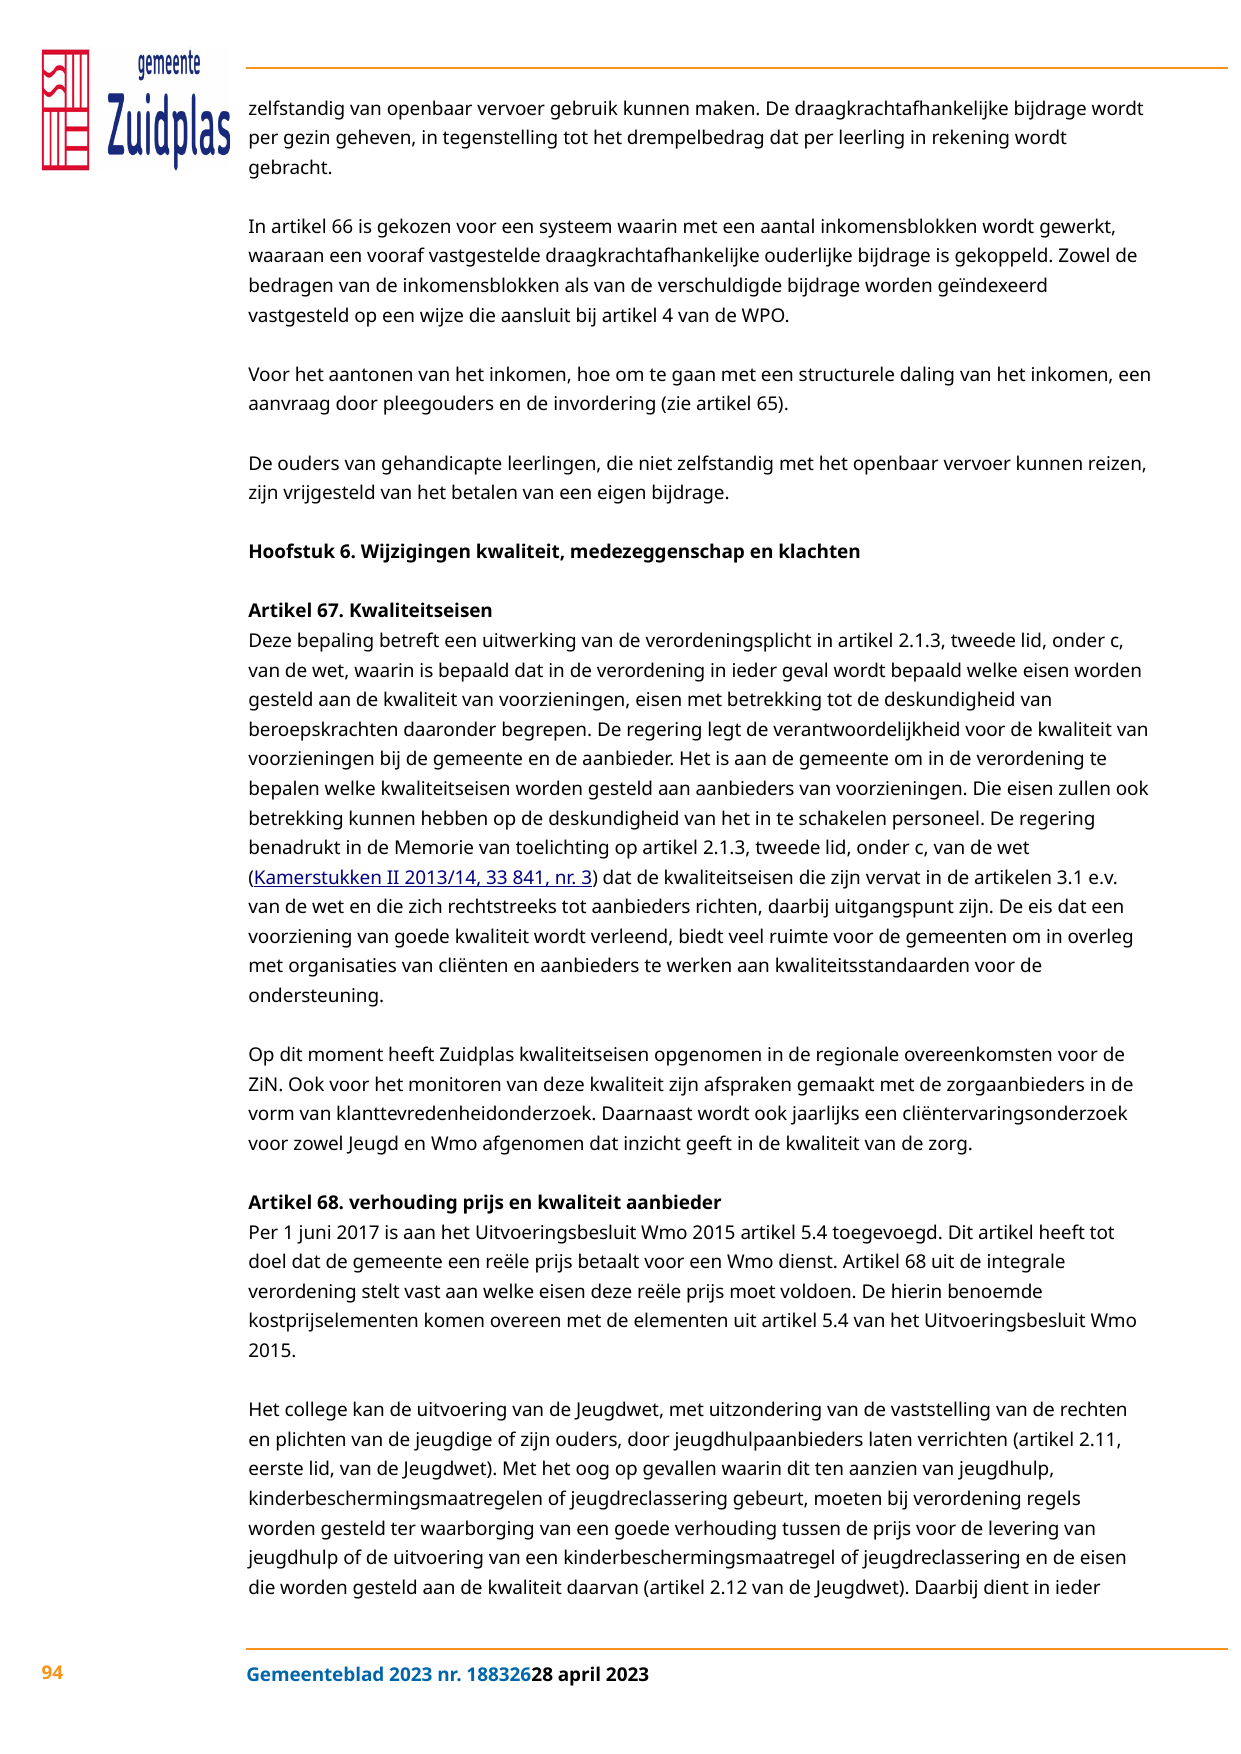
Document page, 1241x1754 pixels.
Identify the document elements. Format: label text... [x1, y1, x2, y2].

picture [41, 47, 231, 172]
text zelfstandig van openbaar vervoer gebruik kunnen maken. De draagkrachtafhankelijke bijdrage wordt per gezin geheven, in tegenstelling tot het drempelbedrag dat per leerling in rekening wordt gebracht. [248, 95, 1152, 180]
text Het college kan de uitvoering van de Jeugdwet, met uitzondering van de vaststelling van de rechten en plichten van de jeugdige of zijn ouders, door jeugdhulpaanbieders laten verrichten (artikel 2.11, eerste lid, van de Jeugdwet). Met het oog op gevallen waarin dit ten aanzien van jeugdhulp, kinderbeschermingsmaatregelen of jeugdreclassering gebeurt, moeten bij verordening regels worden gesteld ter waarborging van een goede verhouding tussen de prijs voor de levering van jeugdhulp of de uitvoering van een kinderbeschermingsmaatregel of jeugdreclassering en de eisen die worden gesteld aan de kwaliteit daarvan (artikel 2.12 van de Jeugdwet). Daarbij dient in ieder [248, 1396, 1152, 1600]
text Per 1 juni 2017 is aan het Uitvoeringsbesluit Wmo 2015 artikel 5.4 toegevoegd. Dit artikel heeft tot doel dat de gemeente een reële prijs betaalt voor een Wmo dienst. Artikel 68 uit de integrale verordening stelt vast aan welke eisen deze reële prijs moet voldoen. De hierin benoemde kostprijselementen komen overeen met de elementen uit artikel 5.4 van het Uitvoeringsbesluit Wmo 2015. [248, 1219, 1152, 1363]
text Artikel 68. verhouding prijs en kwaliteit aanbieder [248, 1189, 1152, 1215]
text Hoofstuk 6. Wijzigingen kwaliteit, medezeggenschap en klachten [248, 538, 1152, 564]
text Deze bepaling betreft een uitwerking van de verordeningsplicht in artikel 2.1.3, tweede lid, onder c, van de wet, waarin is bepaald dat in de verordening in ieder geval wordt bepaald welke eisen worden gesteld aan de kwaliteit van voorzieningen, eisen met betrekking tot de deskundigheid van beroepskrachten daaronder begrepen. De regering legt de verantwoordelijkheid voor de kwaliteit van voorzieningen bij de gemeente en de aanbieder. Het is aan de gemeente om in de verordening te bepalen welke kwaliteitseisen worden gesteld aan aanbieders van voorzieningen. Die eisen zullen ook betrekking kunnen hebben op de deskundigheid van het in te schakelen personeel. De regering benadrukt in de Memorie van toelichting op artikel 2.1.3, tweede lid, onder c, van de wet (Kamerstukken II 2013/14, 33 841, nr. 3) dat de kwaliteitseisen die zijn vervat in de artikelen 3.1 e.v. van de wet en die zich rechtstreeks tot aanbieders richten, daarbij uitgangspunt zijn. De eis dat een voorziening van goede kwaliteit wordt verleend, biedt veel ruimte voor de gemeenten om in overleg met organisaties van cliënten en aanbieders te werken aan kwaliteitsstandaarden voor de ondersteuning. [248, 627, 1152, 1008]
text De ouders van gehandicapte leerlingen, die niet zelfstandig met het openbaar vervoer kunnen reizen, zijn vrijgesteld van het betalen van een eigen bijdrage. [248, 450, 1152, 505]
text Op dit moment heeft Zuidplas kwaliteitseisen opgenomen in de regionale overeenkomsten voor de ZiN. Ook voor het monitoren van deze kwaliteit zijn afspraken gemaakt met de zorgaanbieders in de vorm van klanttevredenheidonderzoek. Daarnaast wordt ook jaarlijks een cliëntervaringsonderzoek voor zowel Jeugd en Wmo afgenomen dat inzicht geeft in de kwaliteit van de zorg. [248, 1041, 1152, 1156]
text Voor het aantonen van het inkomen, hoe om te gaan met een structurele daling van het inkomen, een aanvraag door pleegouders en de invordering (zie artikel 65). [248, 361, 1152, 416]
text Artikel 67. Kwaliteitseisen [248, 598, 1152, 623]
text In artikel 66 is gekozen voor een systeem waarin met een aantal inkomensblokken wordt gewerkt, waaraan een vooraf vastgestelde draagkrachtafhankelijke ouderlijke bijdrage is gekoppeld. Zowel de bedragen van de inkomensblokken als van de verschuldigde bijdrage worden geïndexeerd vastgesteld op een wijze die aansluit bij artikel 4 van de WPO. [248, 213, 1152, 328]
